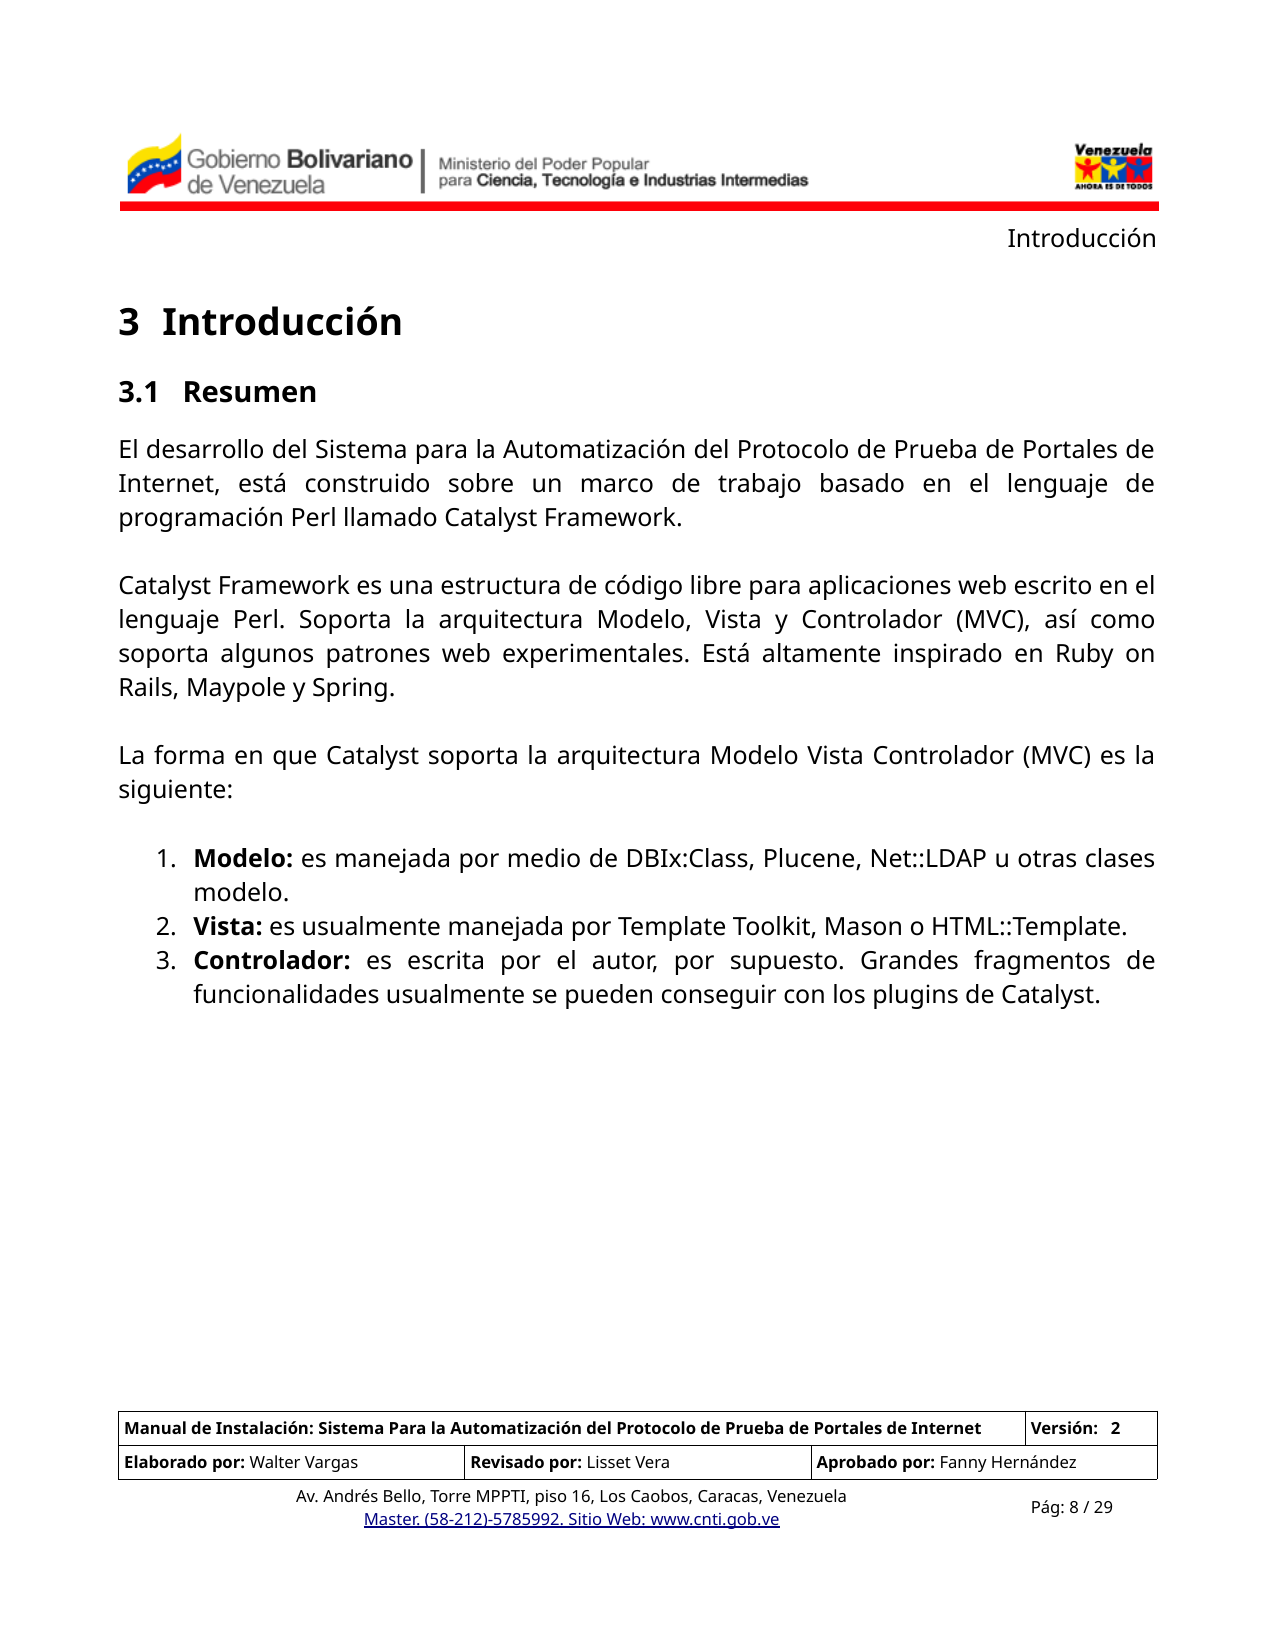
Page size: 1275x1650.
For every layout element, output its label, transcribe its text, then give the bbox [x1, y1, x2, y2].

text La forma en que Catalyst soporta la arquitectura Modelo Vista Controlador (MVC) es la siguiente: [118, 738, 1157, 806]
list Controlador: es escrita por el autor, por supuesto. Grandes fragmentos de funcionalidades usualmente se pueden conseguir con los plugins de Catalyst. [156, 942, 1157, 1011]
subtitle Resumen [118, 372, 1157, 411]
list Vista: es usualmente manejada por Template Toolkit, Mason o HTML::Template. [156, 908, 1157, 942]
text Catalyst Framework es una estructura de código libre para aplicaciones web escrito en el lenguaje Perl. Soporta la arquitectura Modelo, Vista y Controlador (MVC), así como soporta algunos patrones web experimentales. Está altamente inspirado en Ruby on Rails, Maypole y Spring. [118, 568, 1157, 704]
picture [120, 125, 1159, 211]
subtitle Introducción [118, 295, 1157, 346]
list Modelo: es manejada por medio de DBIx:Class, Plucene, Net::LDAP u otras clases modelo. [156, 840, 1157, 908]
text El desarrollo del Sistema para la Automatización del Protocolo de Prueba de Portales de Internet, está construido sobre un marco de trabajo basado en el lenguaje de programación Perl llamado Catalyst Framework. [118, 431, 1157, 534]
